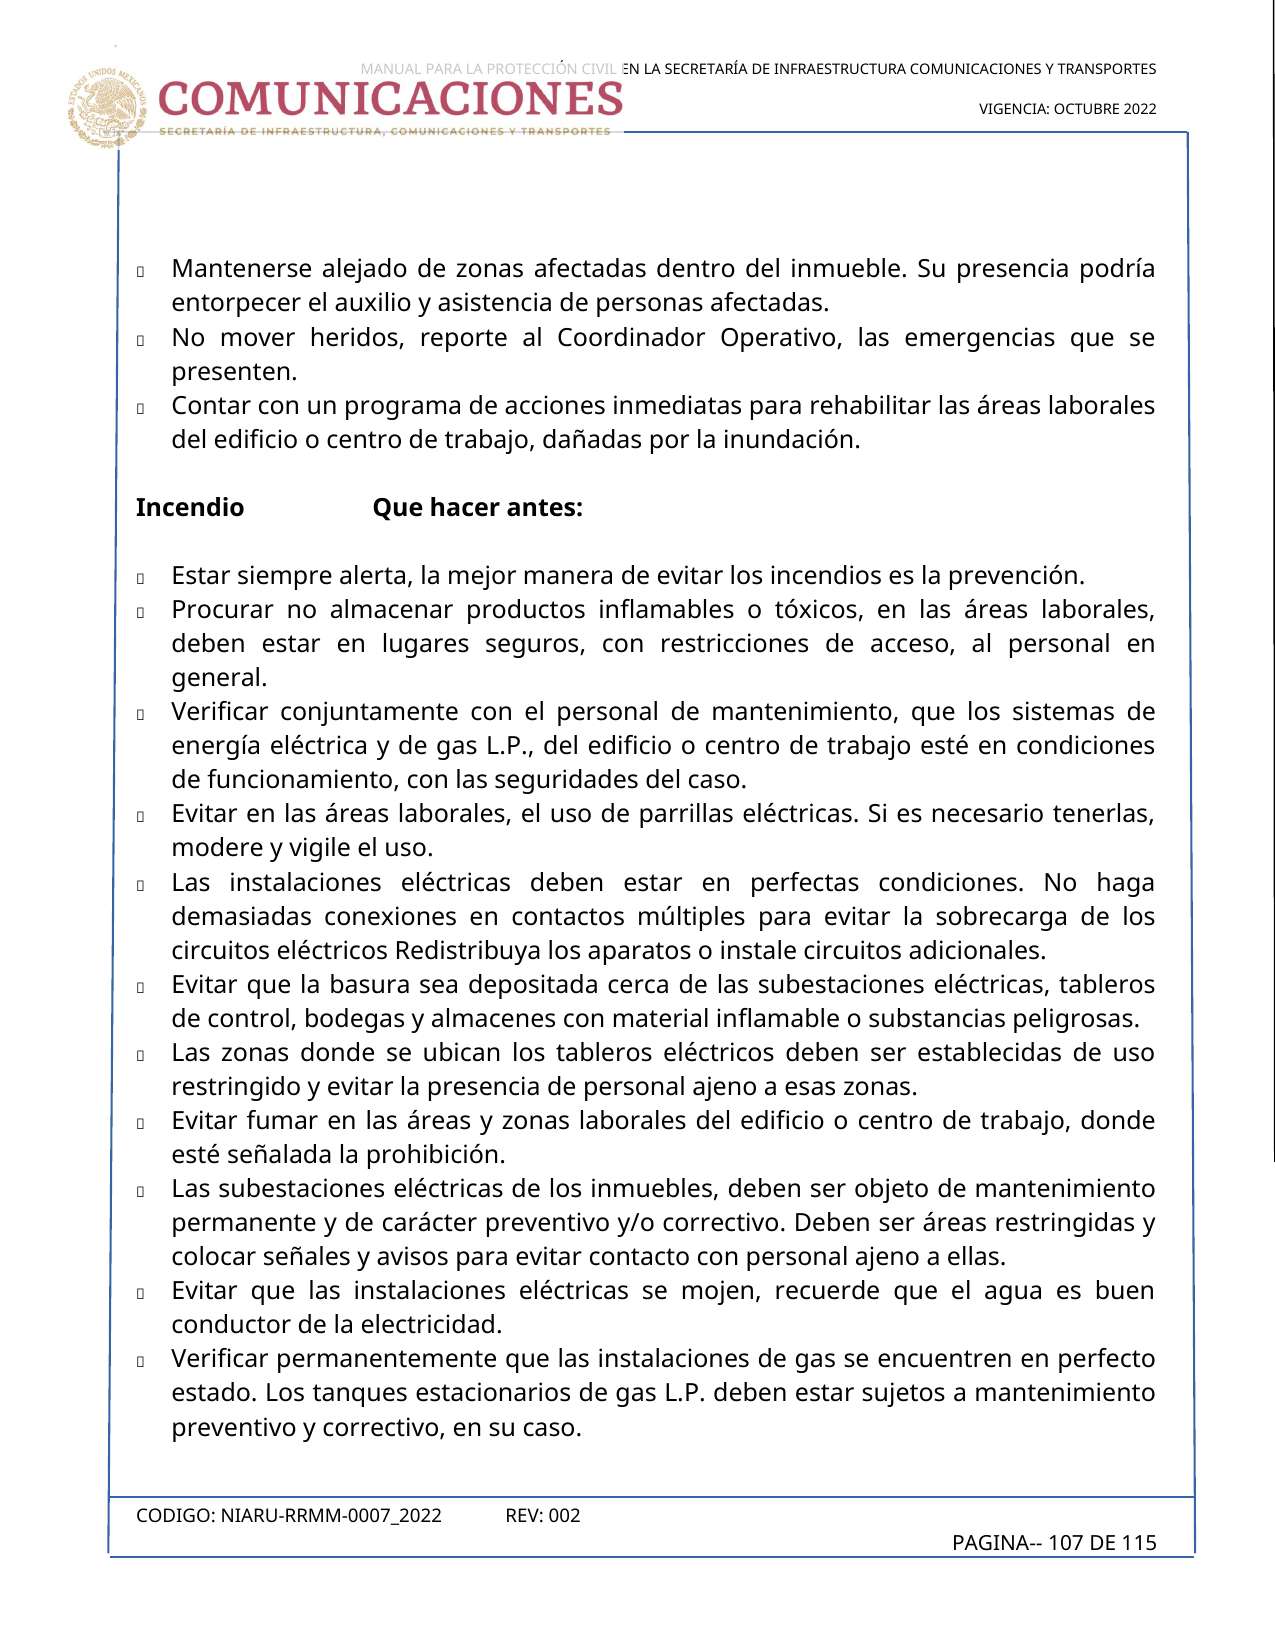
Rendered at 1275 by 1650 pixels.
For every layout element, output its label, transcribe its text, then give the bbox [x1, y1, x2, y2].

list Verificar conjuntamente con el personal de mantenimiento, que los sistemas de energía eléctrica y de gas L.P., del edificio o centro de trabajo esté en condiciones de funcionamiento, con las seguridades del caso. [136, 694, 1157, 796]
list Mantenerse alejado de zonas afectadas dentro del inmueble. Su presencia podría entorpecer el auxilio y asistencia de personas afectadas. [136, 251, 1157, 319]
list Verificar permanentemente que las instalaciones de gas se encuentren en perfecto estado. Los tanques estacionarios de gas L.P. deben estar sujetos a mantenimiento preventivo y correctivo, en su caso. [136, 1341, 1157, 1443]
list Evitar que las instalaciones eléctricas se mojen, recuerde que el agua es buen conductor de la electricidad. [136, 1273, 1157, 1341]
list Evitar en las áreas laborales, el uso de parrillas eléctricas. Si es necesario tenerlas, modere y vigile el uso. [136, 796, 1157, 864]
list Estar siempre alerta, la mejor manera de evitar los incendios es la prevención. [136, 558, 1157, 592]
list Las subestaciones eléctricas de los inmuebles, deben ser objeto de mantenimiento permanente y de carácter preventivo y/o correctivo. Deben ser áreas restringidas y colocar señales y avisos para evitar contacto con personal ajeno a ellas. [136, 1171, 1157, 1273]
list Evitar que la basura sea depositada cerca de las subestaciones eléctricas, tableros de control, bodegas y almacenes con material inflamable o substancias peligrosas. [136, 966, 1157, 1034]
list Las instalaciones eléctricas deben estar en perfectas condiciones. No haga demasiadas conexiones en contactos múltiples para evitar la sobrecarga de los circuitos eléctricos Redistribuya los aparatos o instale circuitos adicionales. [136, 864, 1157, 966]
subtitle Incendio Que hacer antes: [136, 489, 1157, 523]
list Las zonas donde se ubican los tableros eléctricos deben ser establecidas de uso restringido y evitar la presencia de personal ajeno a esas zonas. [136, 1034, 1157, 1103]
list No mover heridos, reporte al Coordinador Operativo, las emergencias que se presenten. [136, 319, 1157, 387]
list Contar con un programa de acciones inmediatas para rehabilitar las áreas laborales del edificio o centro de trabajo, dañadas por la inundación. [136, 387, 1157, 455]
list Procurar no almacenar productos inflamables o tóxicos, en las áreas laborales, deben estar en lugares seguros, con restricciones de acceso, al personal en general. [136, 592, 1157, 694]
list Evitar fumar en las áreas y zonas laborales del edificio o centro de trabajo, donde esté señalada la prohibición. [136, 1103, 1157, 1171]
